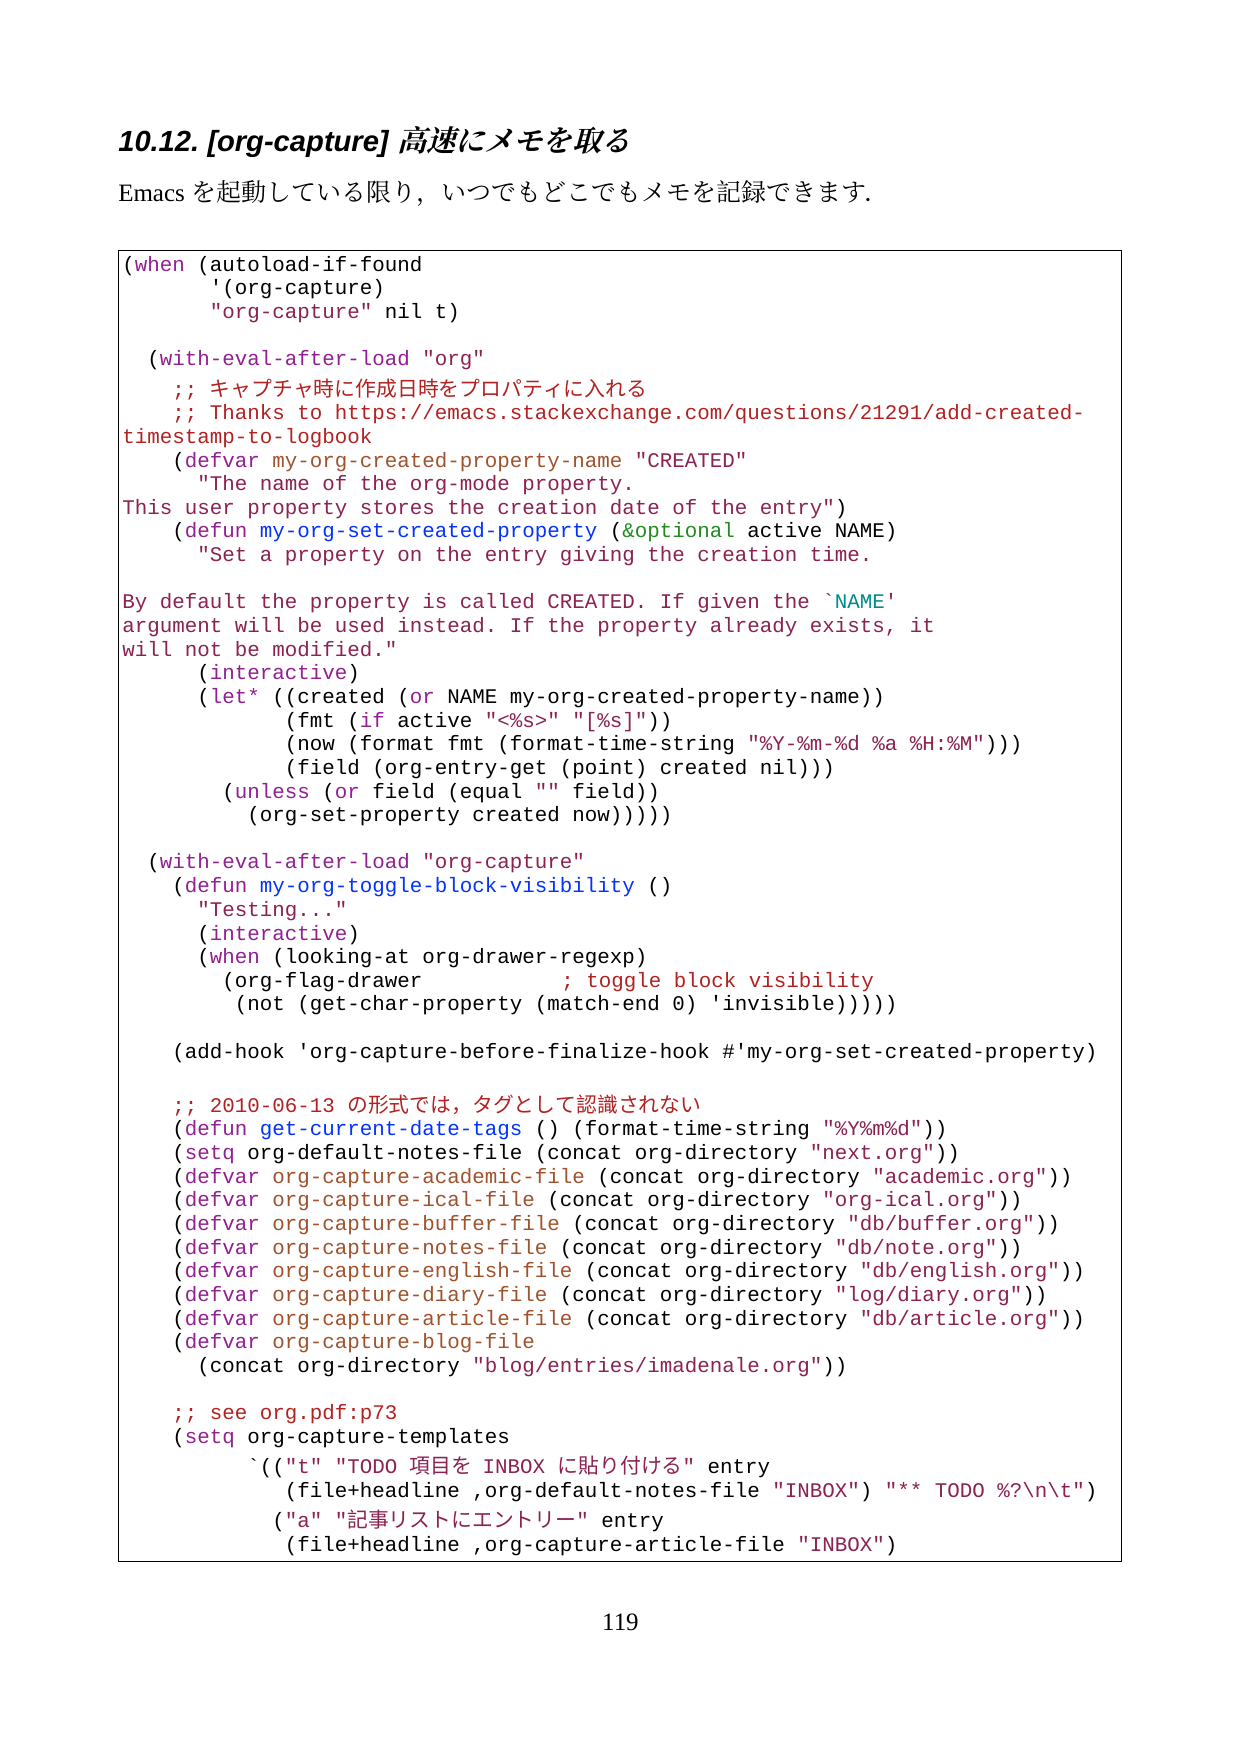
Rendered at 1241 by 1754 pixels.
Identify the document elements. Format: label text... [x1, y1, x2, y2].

text "The name of the org-mode property. [119, 469, 1121, 493]
text (defun get-current-date-tags () (format-time-string "%Y%m%d")) [119, 1114, 1121, 1138]
text ;; see org.pdf:p73 [119, 1398, 1121, 1422]
text "Set a property on the entry giving the creation time. [119, 540, 1121, 564]
text (interactive) [119, 918, 1121, 942]
text (let* ((created (or NAME my-org-created-property-name)) [119, 682, 1121, 706]
text will not be modified." [119, 635, 1121, 658]
text (defun my-org-toggle-block-visibility () [119, 871, 1121, 895]
text ;; Thanks to https://emacs.stackexchange.com/questions/21291/add-created-timestamp-to-logbook [119, 398, 1121, 446]
text Emacs を起動している限り，いつでもどこでもメモを記録できます． [118, 172, 1122, 237]
text (when (autoload-if-found [119, 251, 1121, 273]
text (defvar org-capture-ical-file (concat org-directory "org-ical.org")) [119, 1185, 1121, 1209]
text (with-eval-after-load "org-capture" [119, 848, 1121, 871]
text (when (looking-at org-drawer-regexp) [119, 942, 1121, 966]
text (with-eval-after-load "org" [119, 344, 1121, 368]
text (defun my-org-set-created-property (&optional active NAME) [119, 517, 1121, 540]
text By default the property is called CREATED. If given the `NAME' [119, 587, 1121, 611]
text (interactive) [119, 658, 1121, 682]
text (defvar org-capture-article-file (concat org-directory "db/article.org")) [119, 1304, 1121, 1327]
text (file+headline ,org-capture-article-file "INBOX") [119, 1530, 1121, 1561]
text ;; キャプチャ時に作成日時をプロパティに入れる [119, 368, 1121, 398]
text (defvar org-capture-english-file (concat org-directory "db/english.org")) [119, 1256, 1121, 1280]
text (defvar org-capture-academic-file (concat org-directory "academic.org")) [119, 1162, 1121, 1185]
text (unless (or field (equal "" field)) [119, 777, 1121, 800]
text (setq org-default-notes-file (concat org-directory "next.org")) [119, 1138, 1121, 1162]
text (not (get-char-property (match-end 0) 'invisible))))) [119, 989, 1121, 1013]
text (add-hook 'org-capture-before-finalize-hook #'my-org-set-created-property) [119, 1037, 1121, 1060]
text (defvar my-org-created-property-name "CREATED" [119, 446, 1121, 469]
text (defvar org-capture-blog-file [119, 1327, 1121, 1351]
text (org-flag-drawer ; toggle block visibility [119, 966, 1121, 989]
text (org-set-property created now))))) [119, 800, 1121, 824]
text '(org-capture) [119, 273, 1121, 297]
text (now (format fmt (format-time-string "%Y-%m-%d %a %H:%M"))) [119, 729, 1121, 753]
text (setq org-capture-templates [119, 1422, 1121, 1446]
text "org-capture" nil t) [119, 297, 1121, 321]
text (fmt (if active "<%s>" "[%s]")) [119, 706, 1121, 729]
text (defvar org-capture-notes-file (concat org-directory "db/note.org")) [119, 1233, 1121, 1256]
text `(("t" "TODO 項目を INBOX に貼り付ける" entry [119, 1446, 1121, 1476]
text argument will be used instead. If the property already exists, it [119, 611, 1121, 635]
text This user property stores the creation date of the entry") [119, 493, 1121, 517]
text (concat org-directory "blog/entries/imadenale.org")) [119, 1351, 1121, 1374]
text ("a" "記事リストにエントリー" entry [119, 1499, 1121, 1530]
text ;; 2010-06-13 の形式では，タグとして認識されない [119, 1084, 1121, 1114]
text "Testing..." [119, 895, 1121, 918]
text (field (org-entry-get (point) created nil))) [119, 753, 1121, 777]
text (file+headline ,org-default-notes-file "INBOX") "** TODO %?\n\t") [119, 1476, 1121, 1499]
text (defvar org-capture-diary-file (concat org-directory "log/diary.org")) [119, 1280, 1121, 1304]
text (defvar org-capture-buffer-file (concat org-directory "db/buffer.org")) [119, 1209, 1121, 1233]
subtitle [org-capture] 高速にメモを取る [118, 118, 1122, 160]
